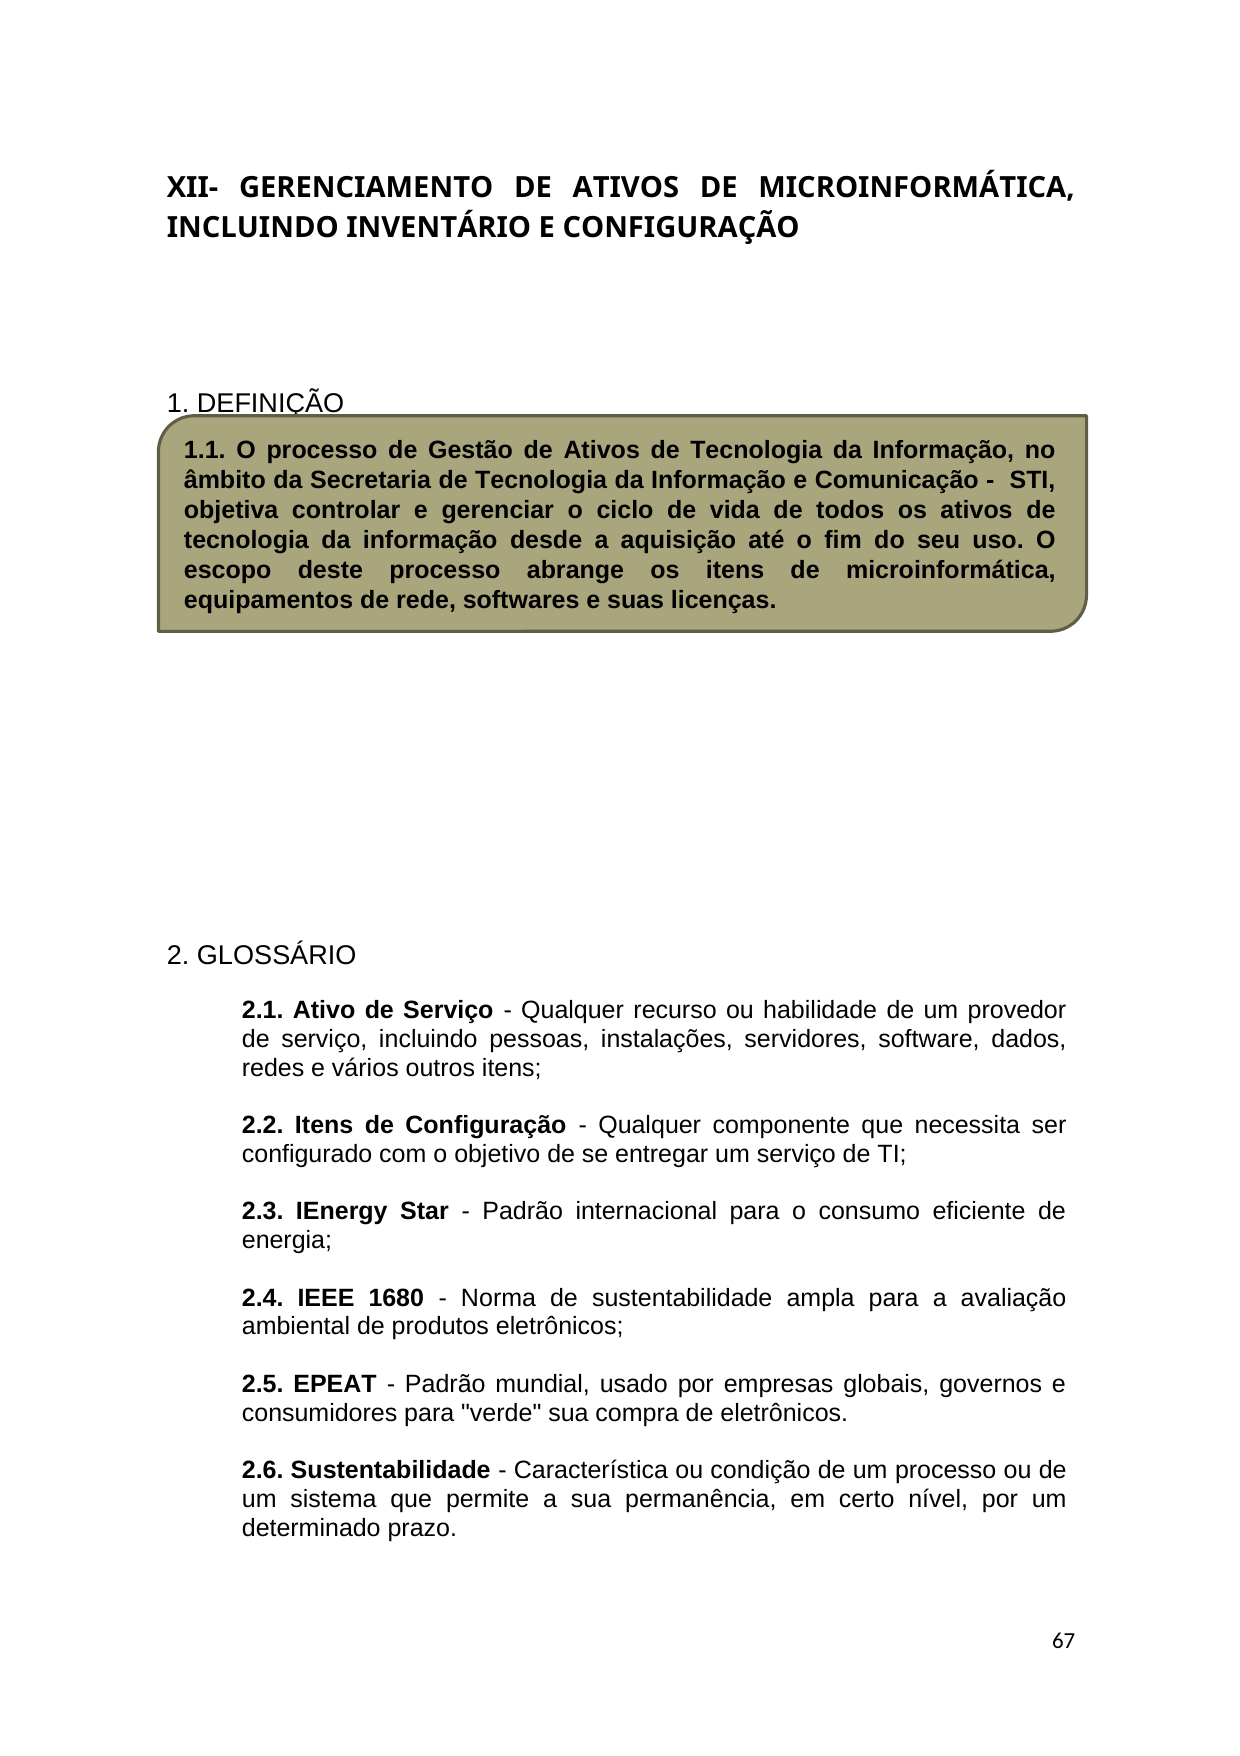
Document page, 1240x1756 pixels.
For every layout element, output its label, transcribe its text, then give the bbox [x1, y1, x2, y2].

list 2.2. Itens de Configuração - Qualquer componente que necessita ser configurado com o objetivo de se entregar um serviço de TI; [242, 1110, 1067, 1168]
text 2. GLOSSÁRIO [167, 939, 1075, 970]
list 2.6. Sustentabilidade - Característica ou condição de um processo ou de um sistema que permite a sua permanência, em certo nível, por um determinado prazo. [242, 1455, 1067, 1541]
list 2.1. Ativo de Serviço - Qualquer recurso ou habilidade de um provedor de serviço, incluindo pessoas, instalações, servidores, software, dados, redes e vários outros itens; [242, 995, 1067, 1081]
list 2.3. IEnergy Star - Padrão internacional para o consumo eficiente de energia; [242, 1196, 1067, 1254]
list 2.4. IEEE 1680 - Norma de sustentabilidade ampla para a avaliação ambiental de produtos eletrônicos; [242, 1283, 1067, 1340]
text XII- GERENCIAMENTO DE ATIVOS DE MICROINFORMÁTICA, INCLUINDO INVENTÁRIO E CONFIGURAÇÃO [167, 167, 1075, 246]
text 1. DEFINIÇÃO [167, 387, 1075, 418]
list 2.5. EPEAT - Padrão mundial, usado por empresas globais, governos e consumidores para "verde" sua compra de eletrônicos. [242, 1369, 1067, 1426]
